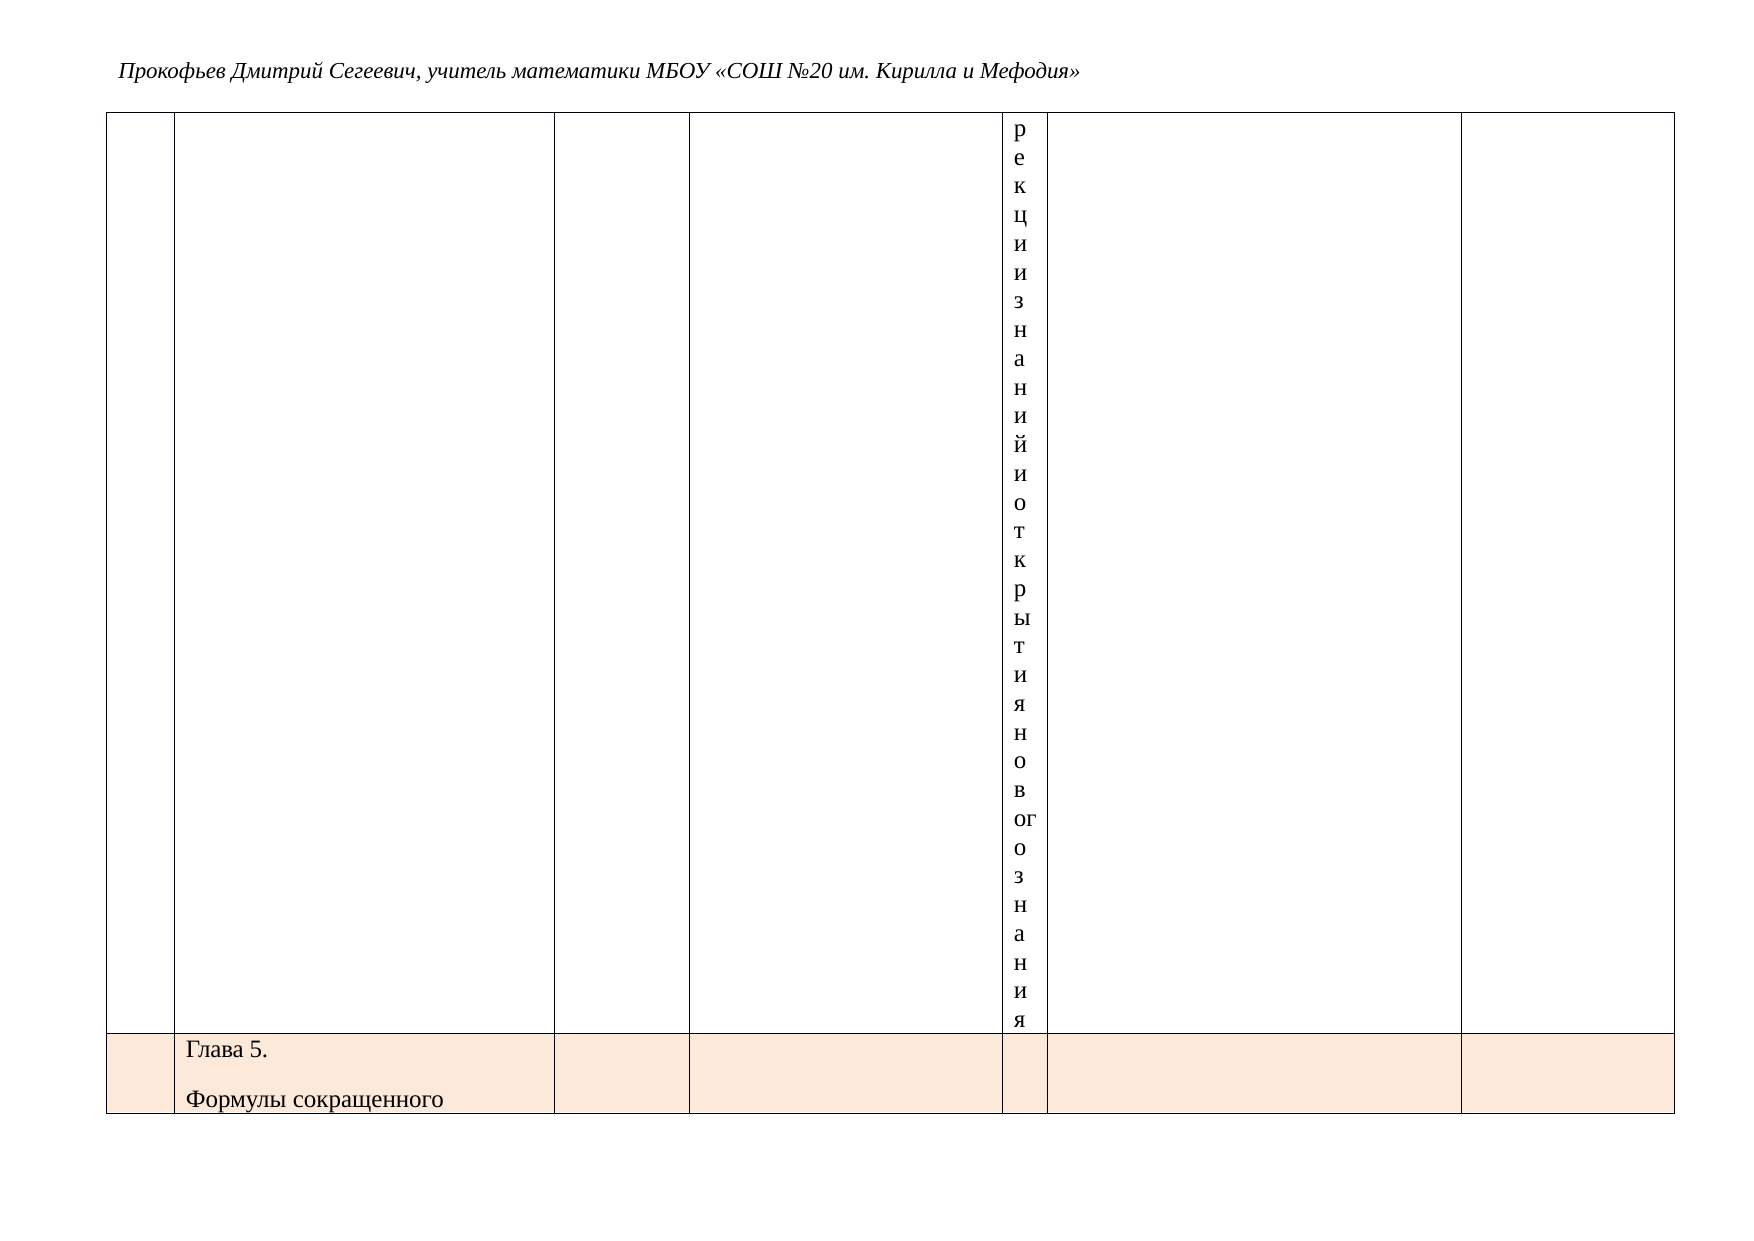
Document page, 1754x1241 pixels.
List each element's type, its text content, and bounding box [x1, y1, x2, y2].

table_cell [107, 1034, 174, 1112]
table_cell [1462, 1034, 1674, 1112]
table_cell [555, 113, 689, 1033]
table_cell [1003, 1034, 1047, 1112]
table_cell [1462, 113, 1674, 1033]
table_cell [175, 113, 554, 1033]
table_cell [555, 1034, 689, 1112]
table_cell [1048, 1034, 1461, 1112]
table_cell [690, 113, 1002, 1033]
table_cell [1048, 113, 1461, 1033]
table_cell Глава 5. Формулы сокращенного [175, 1034, 554, 1112]
table_cell рекции знаний и открытия нового знания [1003, 113, 1047, 1033]
table_cell [690, 1034, 1002, 1112]
table_cell [107, 113, 174, 1033]
